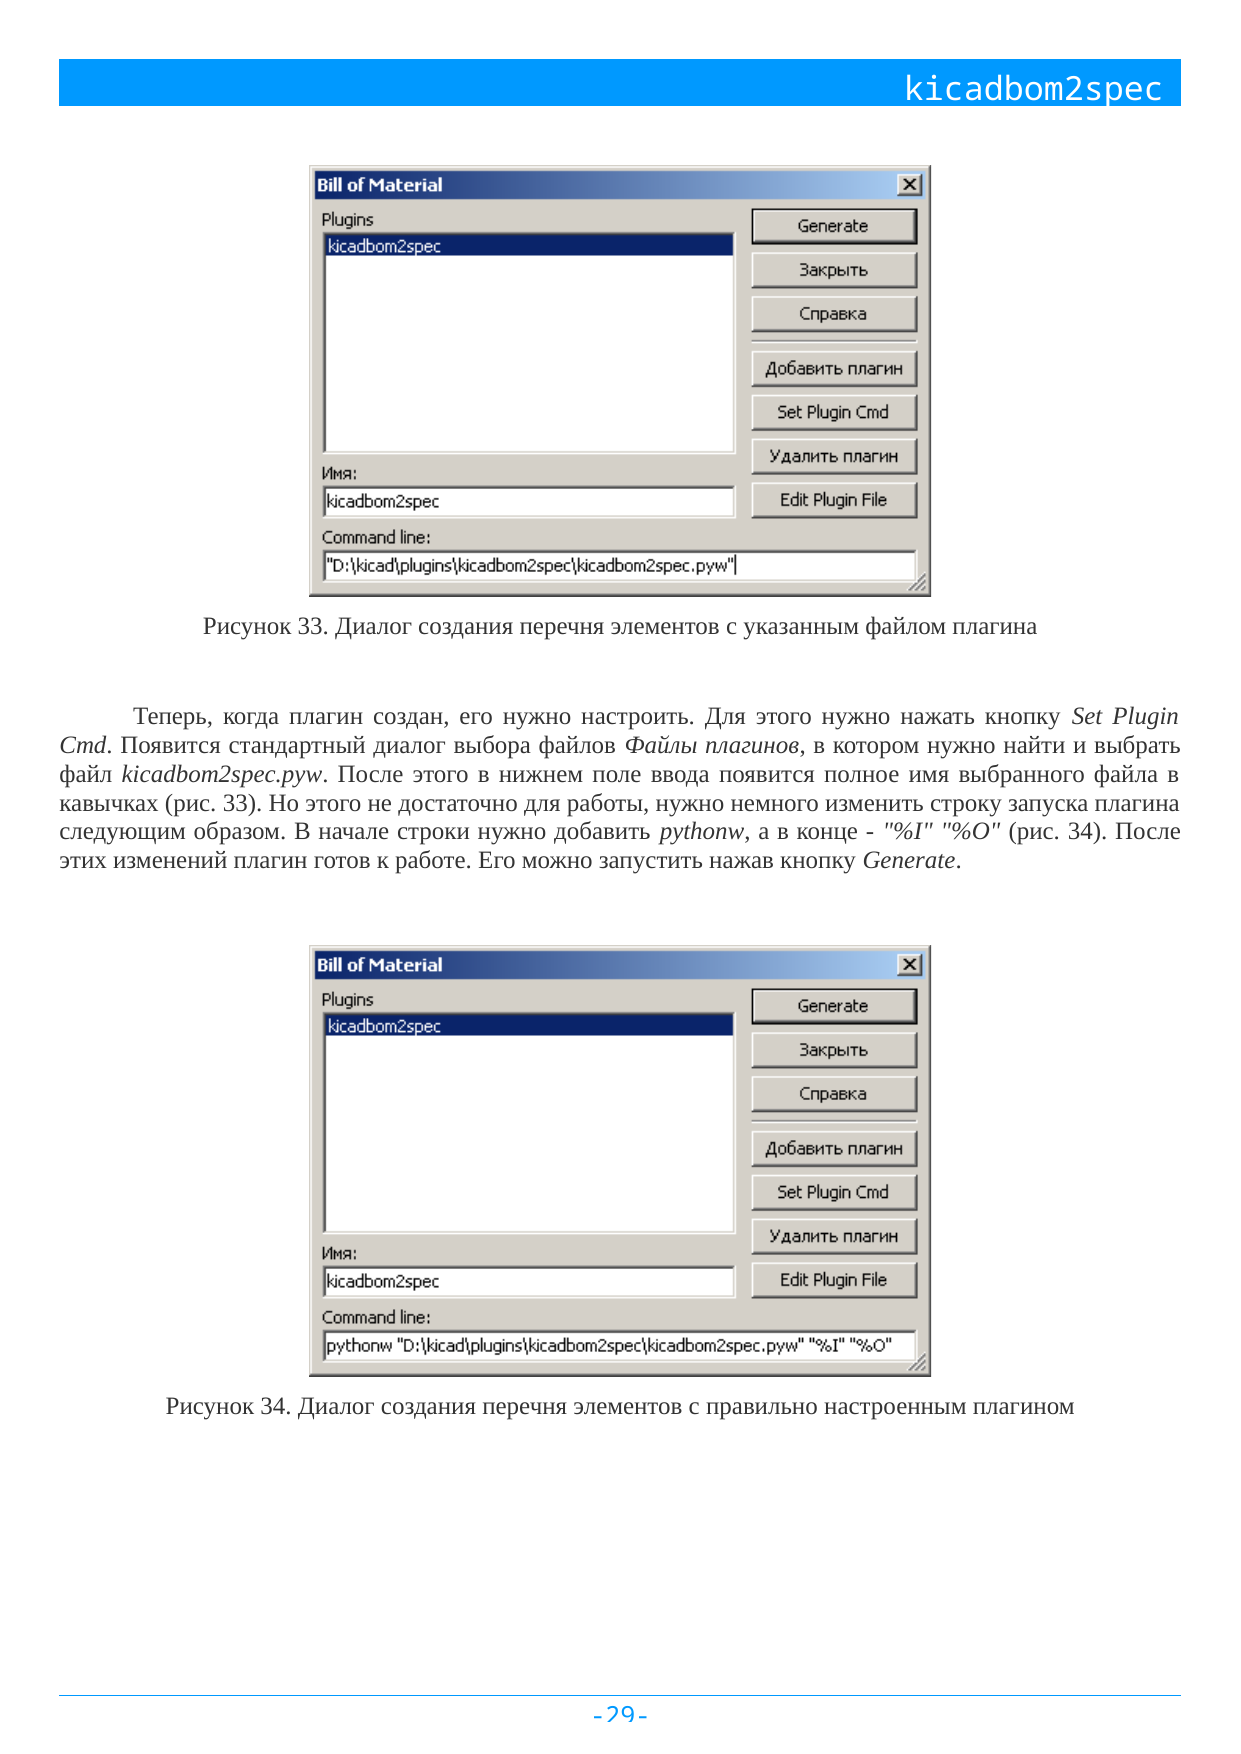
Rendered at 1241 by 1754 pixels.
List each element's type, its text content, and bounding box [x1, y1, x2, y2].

picture [309, 165, 932, 597]
text Теперь, когда плагин создан, его нужно настроить. Для этого нужно нажать кнопку Set Plugin Cmd. Появится стандартный диалог выбора файлов Файлы плагинов, в котором нужно найти и выбрать файл kicadbom2spec.pyw. После этого в нижнем поле ввода появится полное имя выбранного файла в кавычках (рис. 33). Но этого не достаточно для работы, нужно немного изменить строку запуска плагина следующим образом. В начале строки нужно добавить pythonw, а в конце - "%I" "%O" (рис. 34). После этих изменений плагин готов к работе. Его можно запустить нажав кнопку Generate. [59, 701, 1181, 874]
text Рисунок 33. Диалог создания перечня элементов с указанным файлом плагина [155, 597, 1085, 640]
text Рисунок 34. Диалог создания перечня элементов с правильно настроенным плагином [155, 1377, 1085, 1420]
picture [309, 945, 932, 1377]
